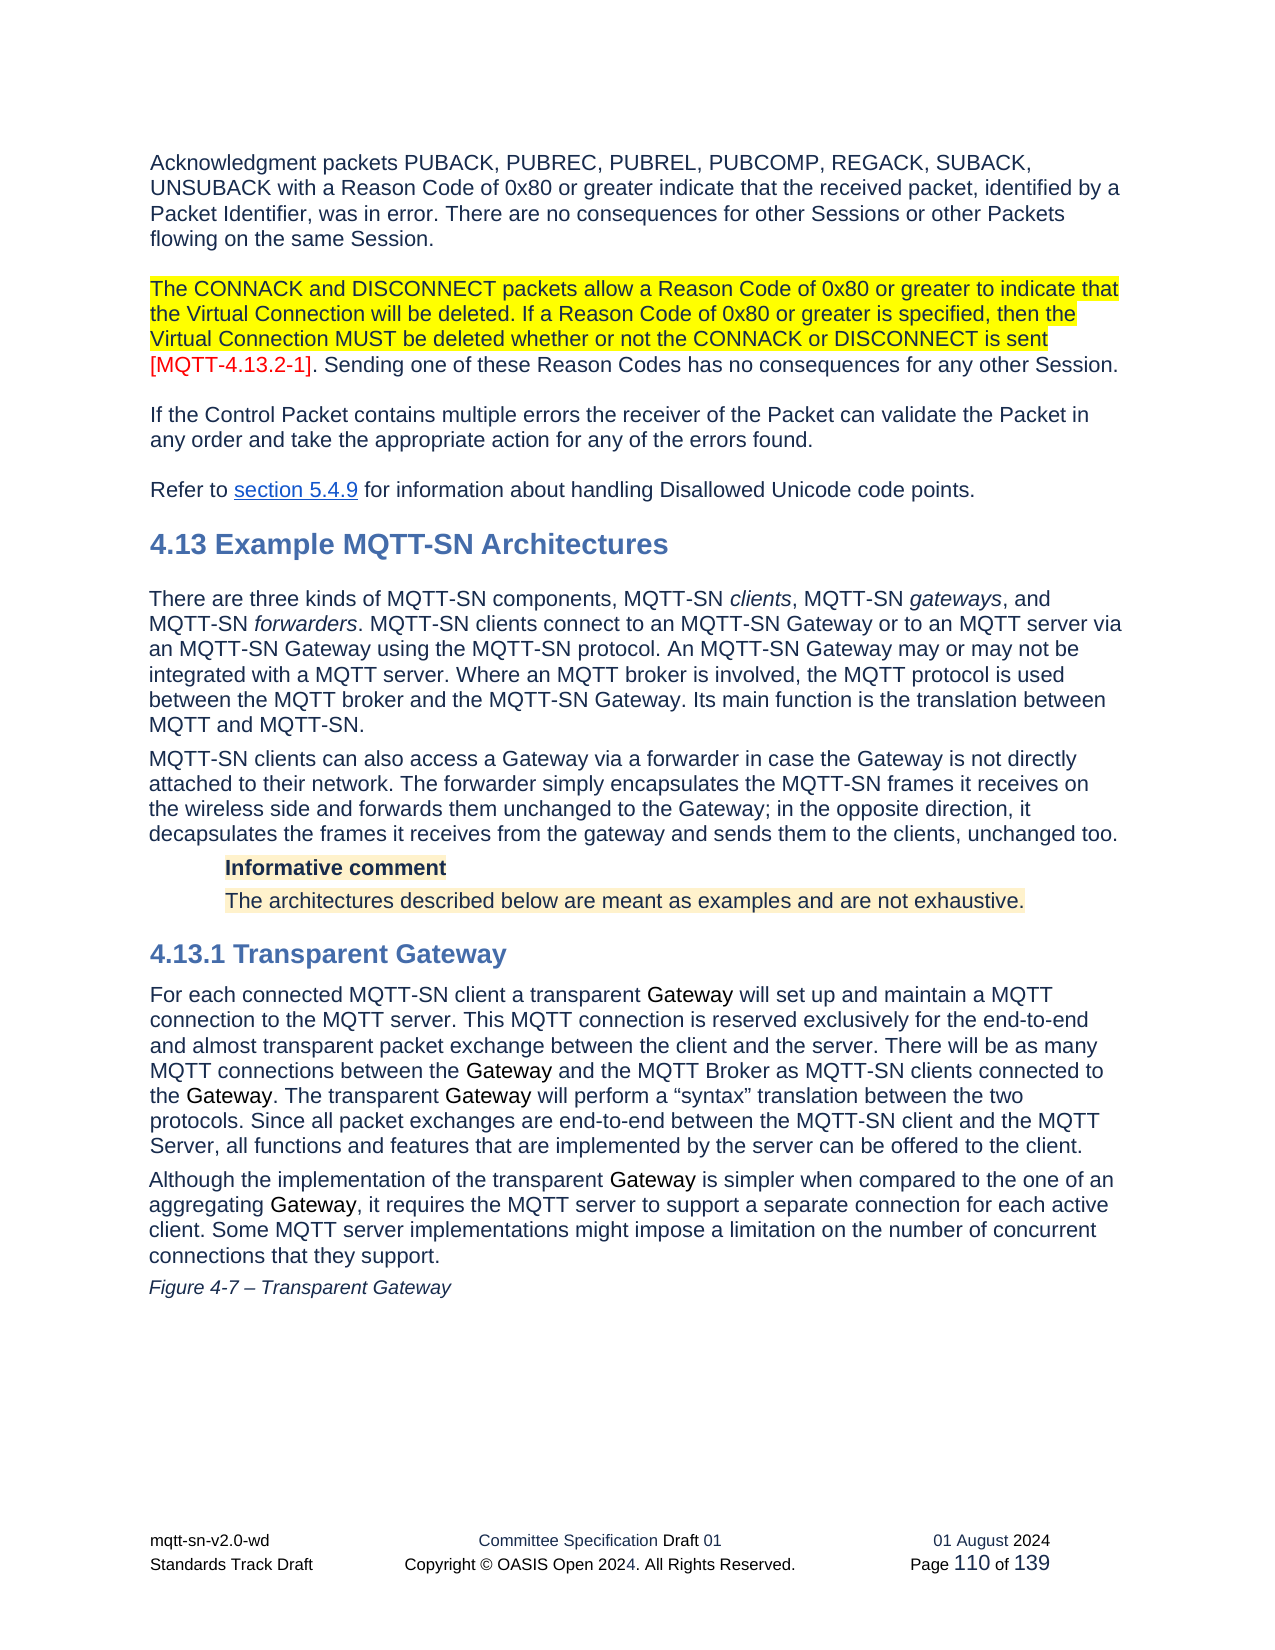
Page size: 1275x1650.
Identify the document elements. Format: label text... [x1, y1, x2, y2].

text Although the implementation of the transparent Gateway is simpler when compared to the one of an aggregating Gateway, it requires the MQTT server to support a separate connection for each active client. Some MQTT server implementations might impose a limitation on the number of concurrent connections that they support. [148, 1167, 1124, 1268]
text For each connected MQTT-SN client a transparent Gateway will set up and maintain a MQTT connection to the MQTT server. This MQTT connection is reserved exclusively for the end-to-end and almost transparent packet exchange between the client and the server. There will be as many MQTT connections between the Gateway and the MQTT Broker as MQTT-SN clients connected to the Gateway. The transparent Gateway will perform a “syntax” translation between the two protocols. Since all packet exchanges are end-to-end between the MQTT-SN client and the MQTT Server, all functions and features that are implemented by the server can be offered to the client. [149, 982, 1124, 1158]
text Figure 4-7 – Transparent Gateway [148, 1276, 1124, 1299]
subtitle 4.13.1 Transparent Gateway [150, 938, 1124, 969]
text Informative comment [225, 854, 1124, 880]
text Refer to section 5.4.9 for information about handling Disallowed Unicode code points. [150, 477, 1125, 502]
text Acknowledgment packets PUBACK, PUBREC, PUBREL, PUBCOMP, REGACK, SUBACK, UNSUBACK with a Reason Code of 0x80 or greater indicate that the received packet, identified by a Packet Identifier, was in error. There are no consequences for other Sessions or other Packets flowing on the same Session. [150, 150, 1125, 251]
text The CONNACK and DISCONNECT packets allow a Reason Code of 0x80 or greater to indicate that the Virtual Connection will be deleted. If a Reason Code of 0x80 or greater is specified, then the Virtual Connection MUST be deleted whether or not the CONNACK or DISCONNECT is sent [MQTT-4.13.2-1]. Sending one of these Reason Codes has no consequences for any other Session. [150, 276, 1125, 377]
text There are three kinds of MQTT-SN components, MQTT-SN clients, MQTT-SN gateways, and MQTT-SN forwarders. MQTT-SN clients connect to an MQTT-SN Gateway or to an MQTT server via an MQTT-SN Gateway using the MQTT-SN protocol. An MQTT-SN Gateway may or may not be integrated with a MQTT server. Where an MQTT broker is involved, the MQTT protocol is used between the MQTT broker and the MQTT-SN Gateway. Its main function is the translation between MQTT and MQTT-SN. [148, 586, 1124, 737]
text If the Control Packet contains multiple errors the receiver of the Packet can validate the Packet in any order and take the appropriate action for any of the errors found. [150, 402, 1125, 452]
subtitle 4.13 Example MQTT-SN Architectures [150, 527, 1125, 561]
text MQTT-SN clients can also access a Gateway via a forwarder in case the Gateway is not directly attached to their network. The forwarder simply encapsulates the MQTT-SN frames it receives on the wireless side and forwards them unchanged to the Gateway; in the opposite direction, it decapsulates the frames it receives from the gateway and sends them to the clients, unchanged too. [148, 745, 1124, 846]
text The architectures described below are meant as examples and are not exhaustive. [225, 888, 1124, 913]
